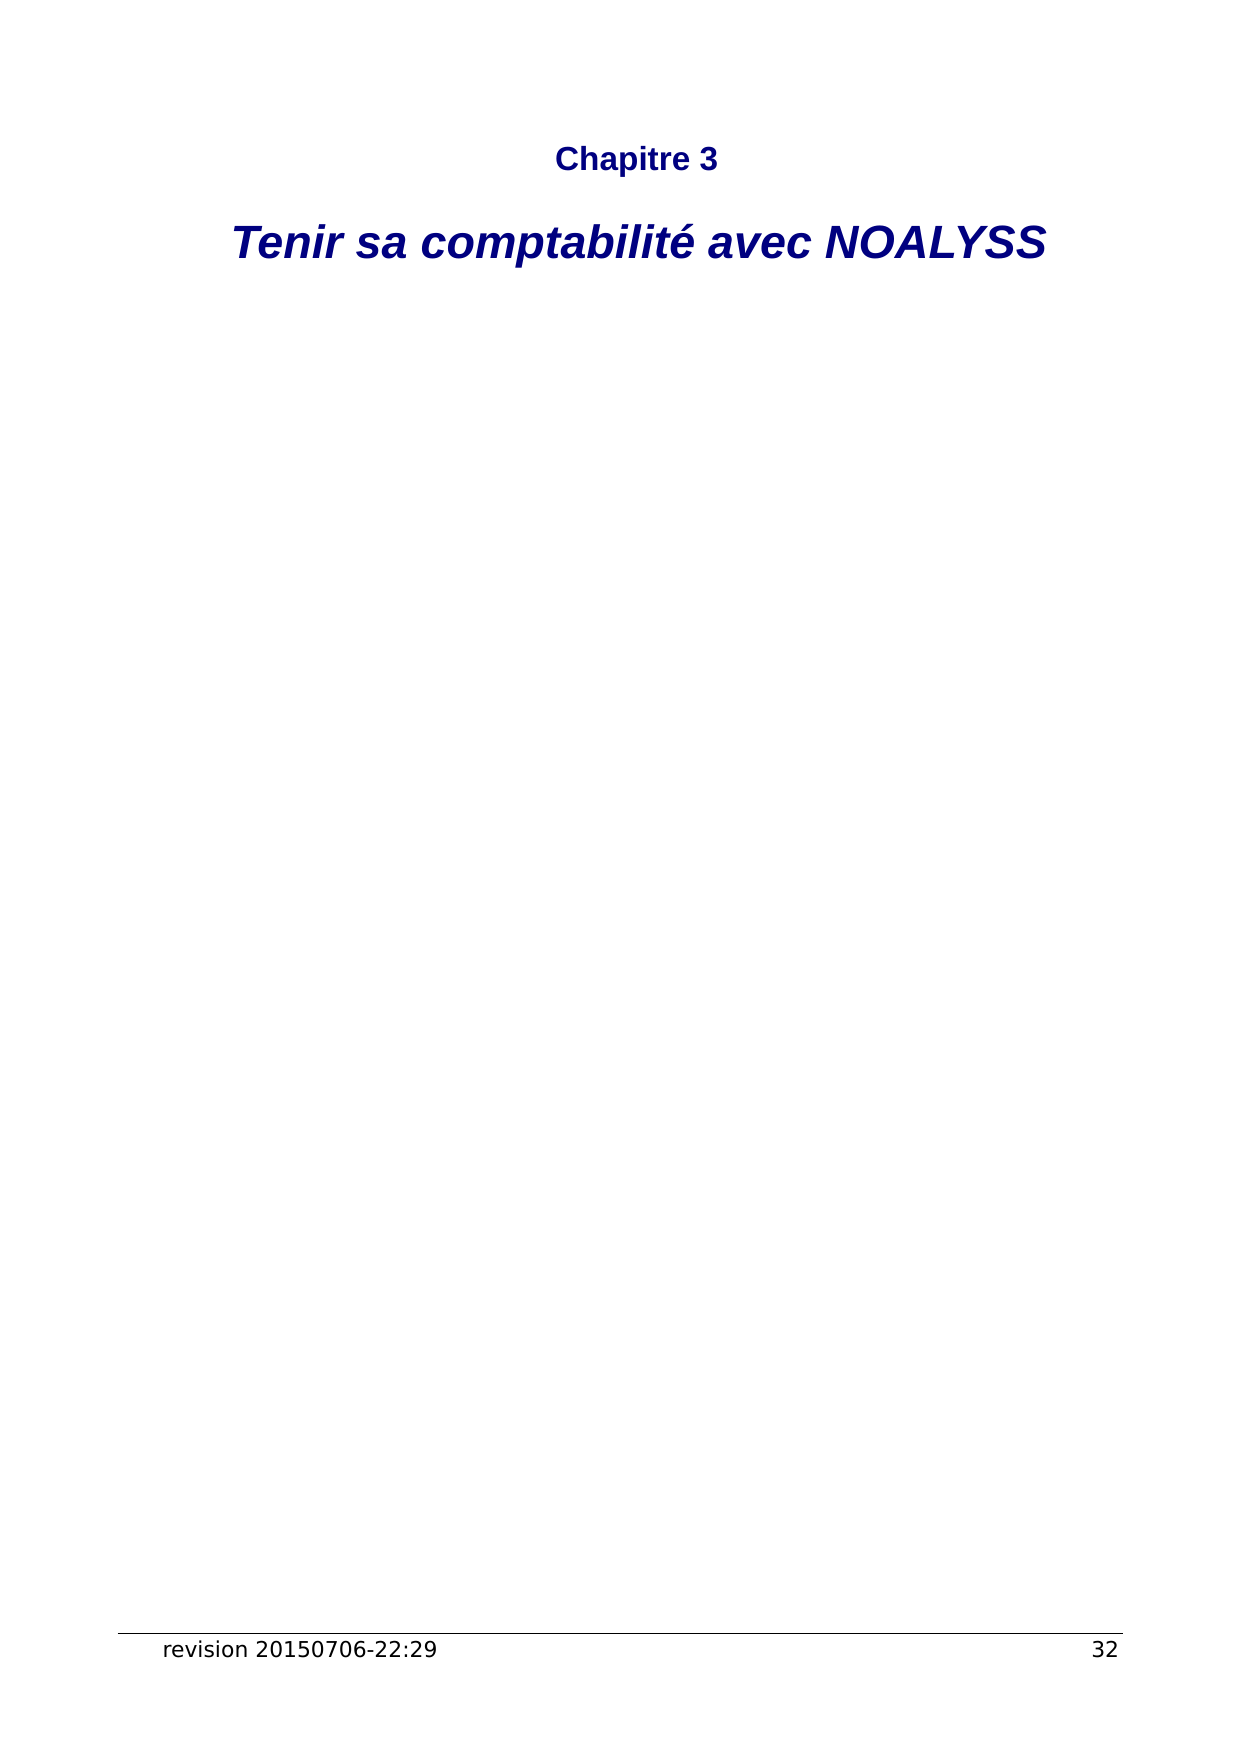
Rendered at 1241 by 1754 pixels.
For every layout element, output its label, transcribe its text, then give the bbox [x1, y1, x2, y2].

subtitle Tenir sa comptabilité avec NOALYSS [159, 215, 1123, 269]
subtitle Chapitre 3 [159, 139, 1123, 177]
